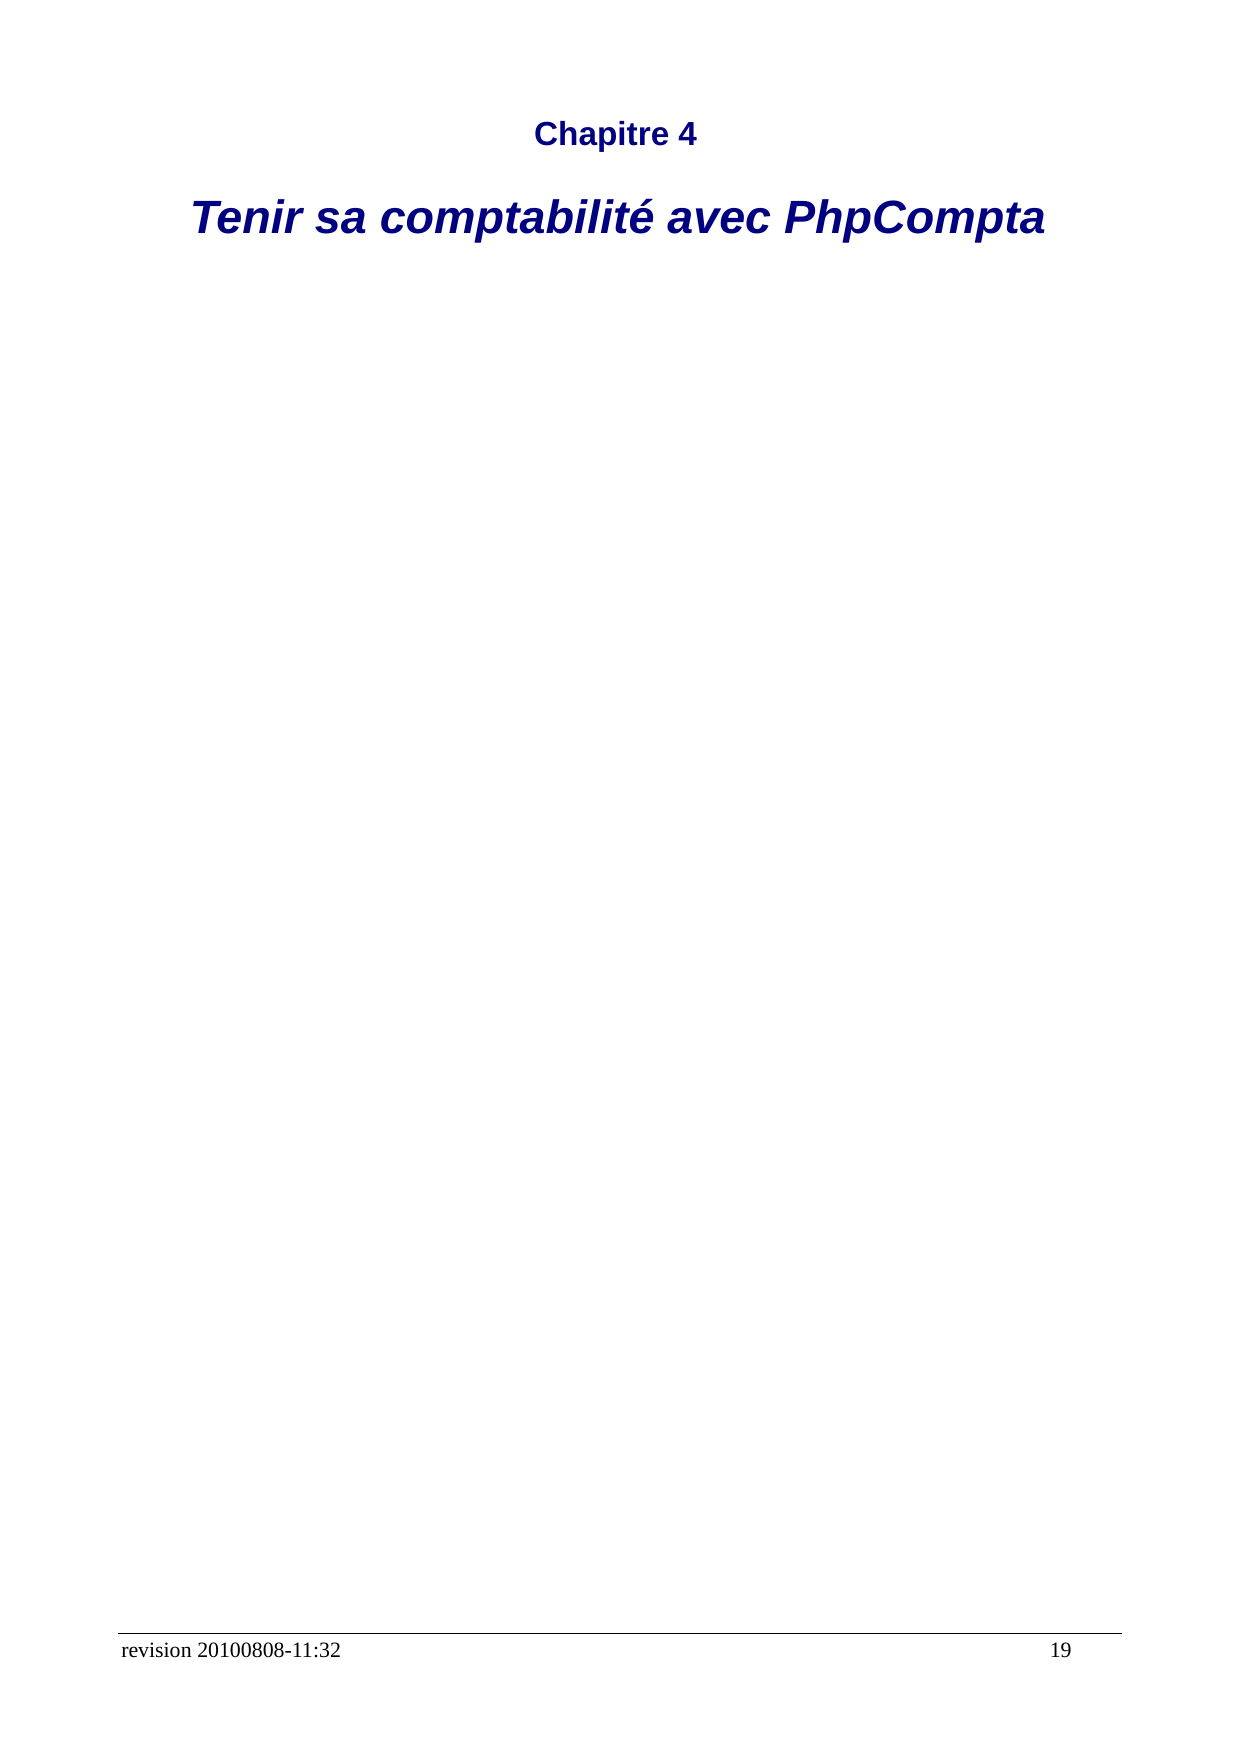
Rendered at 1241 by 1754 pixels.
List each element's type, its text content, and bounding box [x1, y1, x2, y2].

subtitle Tenir sa comptabilité avec PhpCompta [118, 189, 1122, 243]
subtitle Chapitre 4 [118, 113, 1122, 152]
